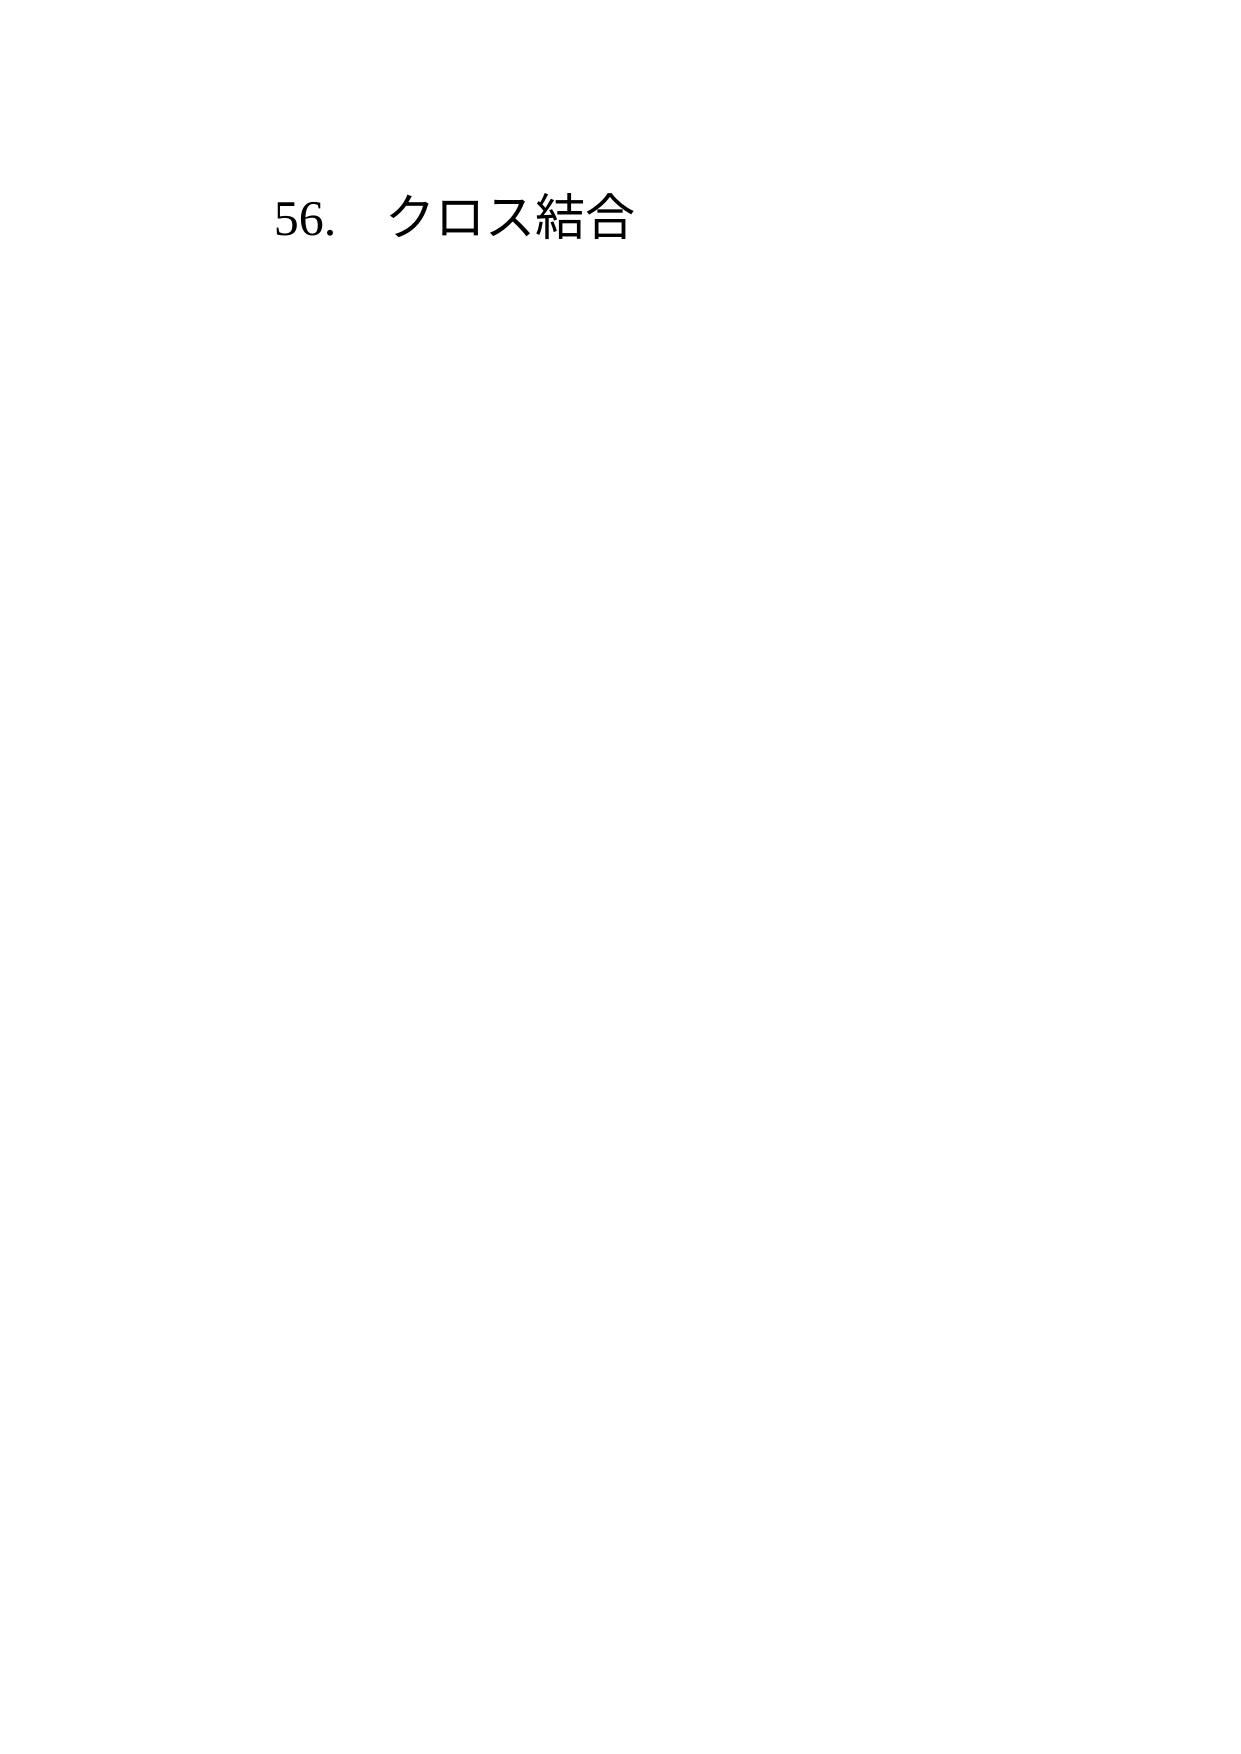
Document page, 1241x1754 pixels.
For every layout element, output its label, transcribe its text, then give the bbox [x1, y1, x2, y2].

list クロス結合 [274, 177, 1063, 249]
